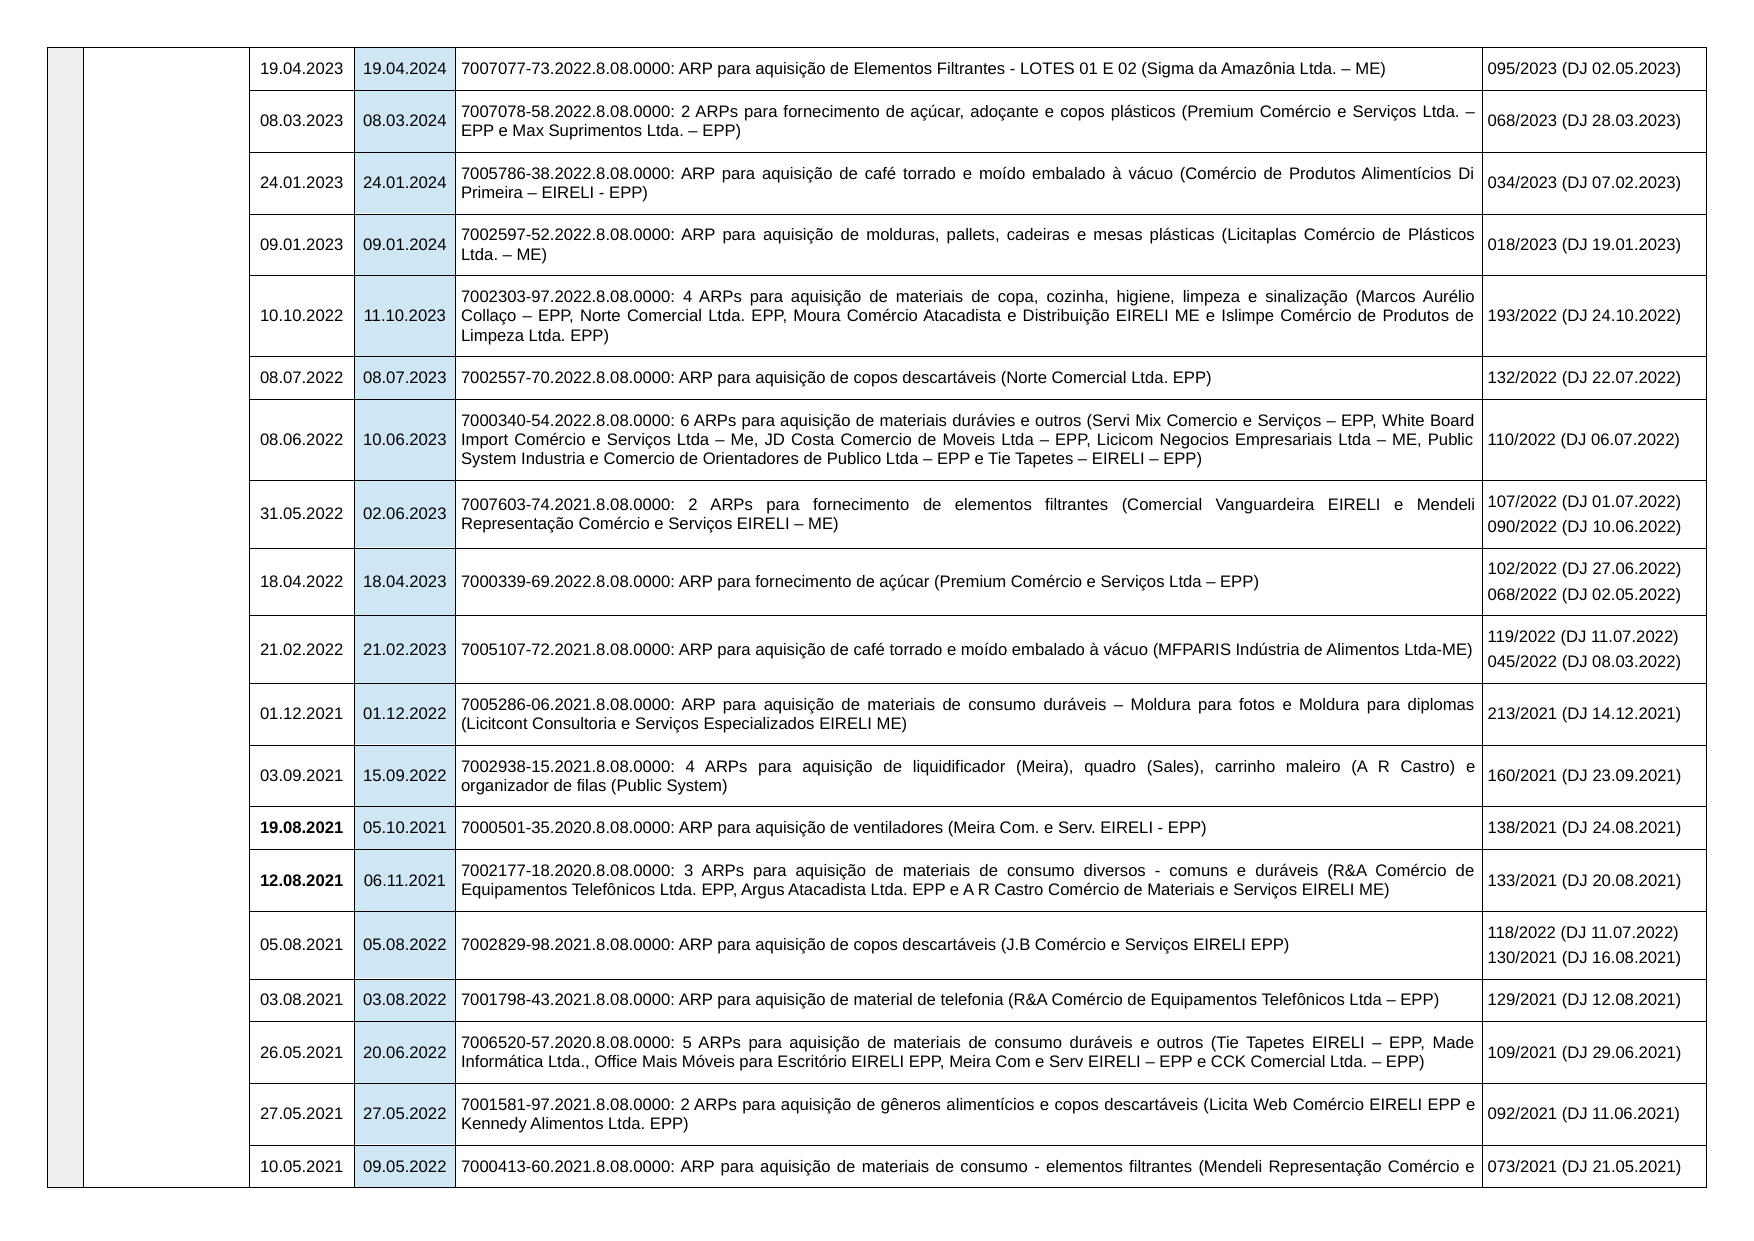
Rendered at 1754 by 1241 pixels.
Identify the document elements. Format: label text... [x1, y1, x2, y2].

table_cell 19.04.2023 [250, 48, 354, 90]
table_cell 7007077-73.2022.8.08.0000: ARP para aquisição de Elementos Filtrantes - LOTES 01 E 02 (Sigma da Amazônia Ltda. – ME) [456, 48, 1482, 90]
table_cell 119/2022 (DJ 11.07.2022) 045/2022 (DJ 08.03.2022) [1483, 616, 1706, 683]
table_cell 073/2021 (DJ 21.05.2021) [1483, 1146, 1706, 1187]
table_cell 133/2021 (DJ 20.08.2021) [1483, 850, 1706, 911]
table_cell 129/2021 (DJ 12.08.2021) [1483, 980, 1706, 1021]
table_cell 10.06.2023 [355, 400, 455, 480]
table_cell 213/2021 (DJ 14.12.2021) [1483, 684, 1706, 744]
table_cell 7007078-58.2022.8.08.0000: 2 ARPs para fornecimento de açúcar, adoçante e copos plásticos (Premium Comércio e Serviços Ltda. – EPP e Max Suprimentos Ltda. – EPP) [456, 91, 1482, 152]
table_cell 08.03.2024 [355, 91, 455, 152]
table_cell 092/2021 (DJ 11.06.2021) [1483, 1084, 1706, 1144]
table_cell 7007603-74.2021.8.08.0000: 2 ARPs para fornecimento de elementos filtrantes (Comercial Vanguardeira EIRELI e Mendeli Representação Comércio e Serviços EIRELI – ME) [456, 481, 1482, 547]
table_cell 05.08.2022 [355, 912, 455, 978]
table_cell 7006520-57.2020.8.08.0000: 5 ARPs para aquisição de materiais de consumo duráveis e outros (Tie Tapetes EIRELI – EPP, Made Informática Ltda., Office Mais Móveis para Escritório EIRELI EPP, Meira Com e Serv EIRELI – EPP e CCK Comercial Ltda. – EPP) [456, 1022, 1482, 1083]
table_cell 138/2021 (DJ 24.08.2021) [1483, 807, 1706, 849]
table_cell 24.01.2023 [250, 153, 354, 213]
table_cell 7002597-52.2022.8.08.0000: ARP para aquisição de molduras, pallets, cadeiras e mesas plásticas (Licitaplas Comércio de Plásticos Ltda. – ME) [456, 215, 1482, 275]
table_cell 160/2021 (DJ 23.09.2021) [1483, 746, 1706, 806]
table_cell 09.05.2022 [355, 1146, 455, 1187]
table_cell 7002938-15.2021.8.08.0000: 4 ARPs para aquisição de liquidificador (Meira), quadro (Sales), carrinho maleiro (A R Castro) e organizador de filas (Public System) [456, 746, 1482, 806]
table_cell 118/2022 (DJ 11.07.2022) 130/2021 (DJ 16.08.2021) [1483, 912, 1706, 978]
table_cell 7000340-54.2022.8.08.0000: 6 ARPs para aquisição de materiais durávies e outros (Servi Mix Comercio e Serviços – EPP, White Board Import Comércio e Serviços Ltda – Me, JD Costa Comercio de Moveis Ltda – EPP, Licicom Negocios Empresariais Ltda – ME, Public System Industria e Comercio de Orientadores de Publico Ltda – EPP e Tie Tapetes – EIRELI – EPP) [456, 400, 1482, 480]
table_cell 09.01.2023 [250, 215, 354, 275]
table_cell 095/2023 (DJ 02.05.2023) [1483, 48, 1706, 90]
table_cell 7002829-98.2021.8.08.0000: ARP para aquisição de copos descartáveis (J.B Comércio e Serviços EIRELI EPP) [456, 912, 1482, 978]
table_cell 01.12.2022 [355, 684, 455, 744]
table_cell 7002303-97.2022.8.08.0000: 4 ARPs para aquisição de materiais de copa, cozinha, higiene, limpeza e sinalização (Marcos Aurélio Collaço – EPP, Norte Comercial Ltda. EPP, Moura Comércio Atacadista e Distribuição EIRELI ME e Islimpe Comércio de Produtos de Limpeza Ltda. EPP) [456, 276, 1482, 356]
table_cell 102/2022 (DJ 27.06.2022) 068/2022 (DJ 02.05.2022) [1483, 549, 1706, 615]
table_cell 21.02.2022 [250, 616, 354, 683]
table_cell 107/2022 (DJ 01.07.2022) 090/2022 (DJ 10.06.2022) [1483, 481, 1706, 547]
table_cell 7005786-38.2022.8.08.0000: ARP para aquisição de café torrado e moído embalado à vácuo (Comércio de Produtos Alimentícios Di Primeira – EIRELI - EPP) [456, 153, 1482, 213]
table_cell 132/2022 (DJ 22.07.2022) [1483, 357, 1706, 399]
table_cell 03.08.2022 [355, 980, 455, 1021]
table_cell 02.06.2023 [355, 481, 455, 547]
table_cell [48, 48, 83, 1187]
table_cell 03.08.2021 [250, 980, 354, 1021]
table_cell 01.12.2021 [250, 684, 354, 744]
table_cell 7005286-06.2021.8.08.0000: ARP para aquisição de materiais de consumo duráveis – Moldura para fotos e Moldura para diplomas (Licitcont Consultoria e Serviços Especializados EIRELI ME) [456, 684, 1482, 744]
table_cell 7001581-97.2021.8.08.0000: 2 ARPs para aquisição de gêneros alimentícios e copos descartáveis (Licita Web Comércio EIRELI EPP e Kennedy Alimentos Ltda. EPP) [456, 1084, 1482, 1144]
table_cell 7001798-43.2021.8.08.0000: ARP para aquisição de material de telefonia (R&A Comércio de Equipamentos Telefônicos Ltda – EPP) [456, 980, 1482, 1021]
table_cell 19.08.2021 [250, 807, 354, 849]
table_cell 7000413-60.2021.8.08.0000: ARP para aquisição de materiais de consumo - elementos filtrantes (Mendeli Representação Comércio e [456, 1146, 1482, 1187]
table_cell 068/2023 (DJ 28.03.2023) [1483, 91, 1706, 152]
table_cell 7000339-69.2022.8.08.0000: ARP para fornecimento de açúcar (Premium Comércio e Serviços Ltda – EPP) [456, 549, 1482, 615]
table_cell 08.06.2022 [250, 400, 354, 480]
table_cell 05.10.2021 [355, 807, 455, 849]
table_cell 19.04.2024 [355, 48, 455, 90]
table_cell 08.07.2023 [355, 357, 455, 399]
table_cell [84, 48, 249, 1187]
table_cell 31.05.2022 [250, 481, 354, 547]
table_cell 18.04.2022 [250, 549, 354, 615]
table_cell 109/2021 (DJ 29.06.2021) [1483, 1022, 1706, 1083]
table_cell 10.05.2021 [250, 1146, 354, 1187]
table_cell 7005107-72.2021.8.08.0000: ARP para aquisição de café torrado e moído embalado à vácuo (MFPARIS Indústria de Alimentos Ltda-ME) [456, 616, 1482, 683]
table_cell 08.07.2022 [250, 357, 354, 399]
table_cell 10.10.2022 [250, 276, 354, 356]
table_cell 18.04.2023 [355, 549, 455, 615]
table_cell 20.06.2022 [355, 1022, 455, 1083]
table_cell 018/2023 (DJ 19.01.2023) [1483, 215, 1706, 275]
table_cell 03.09.2021 [250, 746, 354, 806]
table_cell 06.11.2021 [355, 850, 455, 911]
table_cell 08.03.2023 [250, 91, 354, 152]
table_cell 21.02.2023 [355, 616, 455, 683]
table_cell 27.05.2022 [355, 1084, 455, 1144]
table_cell 15.09.2022 [355, 746, 455, 806]
table_cell 05.08.2021 [250, 912, 354, 978]
table_cell 7002177-18.2020.8.08.0000: 3 ARPs para aquisição de materiais de consumo diversos - comuns e duráveis (R&A Comércio de Equipamentos Telefônicos Ltda. EPP, Argus Atacadista Ltda. EPP e A R Castro Comércio de Materiais e Serviços EIRELI ME) [456, 850, 1482, 911]
table_cell 7000501-35.2020.8.08.0000: ARP para aquisição de ventiladores (Meira Com. e Serv. EIRELI - EPP) [456, 807, 1482, 849]
table_cell 110/2022 (DJ 06.07.2022) [1483, 400, 1706, 480]
table_cell 09.01.2024 [355, 215, 455, 275]
table_cell 193/2022 (DJ 24.10.2022) [1483, 276, 1706, 356]
table_cell 7002557-70.2022.8.08.0000: ARP para aquisição de copos descartáveis (Norte Comercial Ltda. EPP) [456, 357, 1482, 399]
table_cell 034/2023 (DJ 07.02.2023) [1483, 153, 1706, 213]
table_cell 11.10.2023 [355, 276, 455, 356]
table_cell 26.05.2021 [250, 1022, 354, 1083]
table_cell 27.05.2021 [250, 1084, 354, 1144]
table_cell 12.08.2021 [250, 850, 354, 911]
table_cell 24.01.2024 [355, 153, 455, 213]
